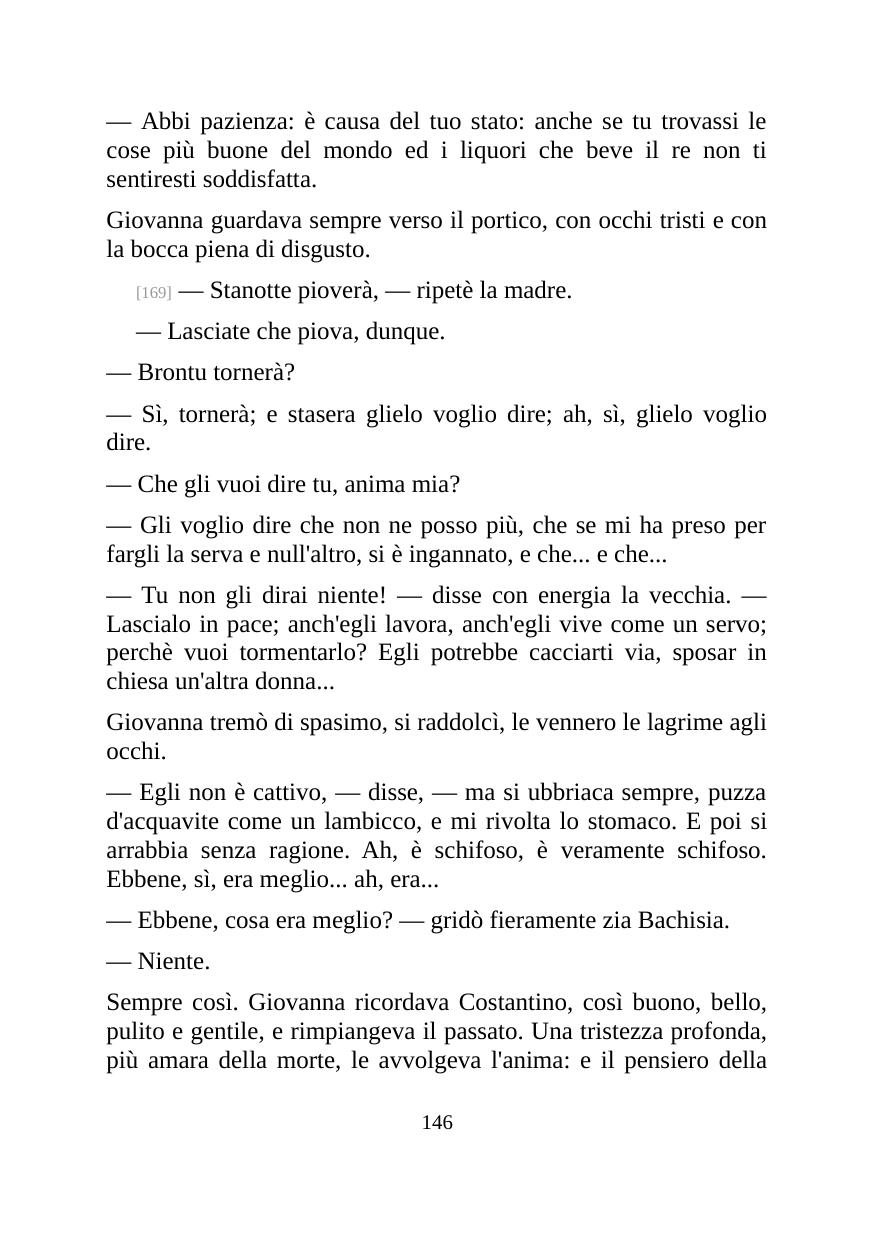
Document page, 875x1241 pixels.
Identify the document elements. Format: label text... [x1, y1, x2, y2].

text ― Ebbene, cosa era meglio? ― gridò fieramente zia Bachisia. [106, 905, 768, 934]
text ― Sì, tornerà; e stasera glielo voglio dire; ah, sì, glielo voglio dire. [106, 399, 768, 456]
text Sempre così. Giovanna ricordava Costantino, così buono, bello, pulito e gentile, e rimpiangeva il passato. Una tristezza profonda, più amara della morte, le avvolgeva l'anima: e il pensiero della [106, 987, 768, 1074]
text Giovanna guardava sempre verso il portico, con occhi tristi e con la bocca piena di disgusto. [106, 205, 768, 262]
text ― Niente. [106, 946, 768, 975]
text [169] ― Stanotte pioverà, ― ripetè la madre. [106, 275, 768, 304]
text ― Lasciate che piova, dunque. [106, 316, 768, 345]
text ― Brontu tornerà? [106, 357, 768, 386]
text ― Egli non è cattivo, ― disse, ― ma si ubbriaca sempre, puzza d'acquavite come un lambicco, e mi rivolta lo stomaco. E poi si arrabbia senza ragione. Ah, è schifoso, è veramente schifoso. Ebbene, sì, era meglio... ah, era... [106, 777, 768, 892]
text ― Abbi pazienza: è causa del tuo stato: anche se tu trovassi le cose più buone del mondo ed i liquori che beve il re non ti sentiresti soddisfatta. [106, 106, 768, 192]
text ― Che gli vuoi dire tu, anima mia? [106, 469, 768, 497]
text ― Tu non gli dirai niente! ― disse con energia la vecchia. ― Lascialo in pace; anch'egli lavora, anch'egli vive come un servo; perchè vuoi tormentarlo? Egli potrebbe cacciarti via, sposar in chiesa un'altra donna... [106, 580, 768, 695]
text Giovanna tremò di spasimo, si raddolcì, le vennero le lagrime agli occhi. [106, 707, 768, 765]
text ― Gli voglio dire che non ne posso più, che se mi ha preso per fargli la serva e null'altro, si è ingannato, e che... e che... [106, 510, 768, 567]
